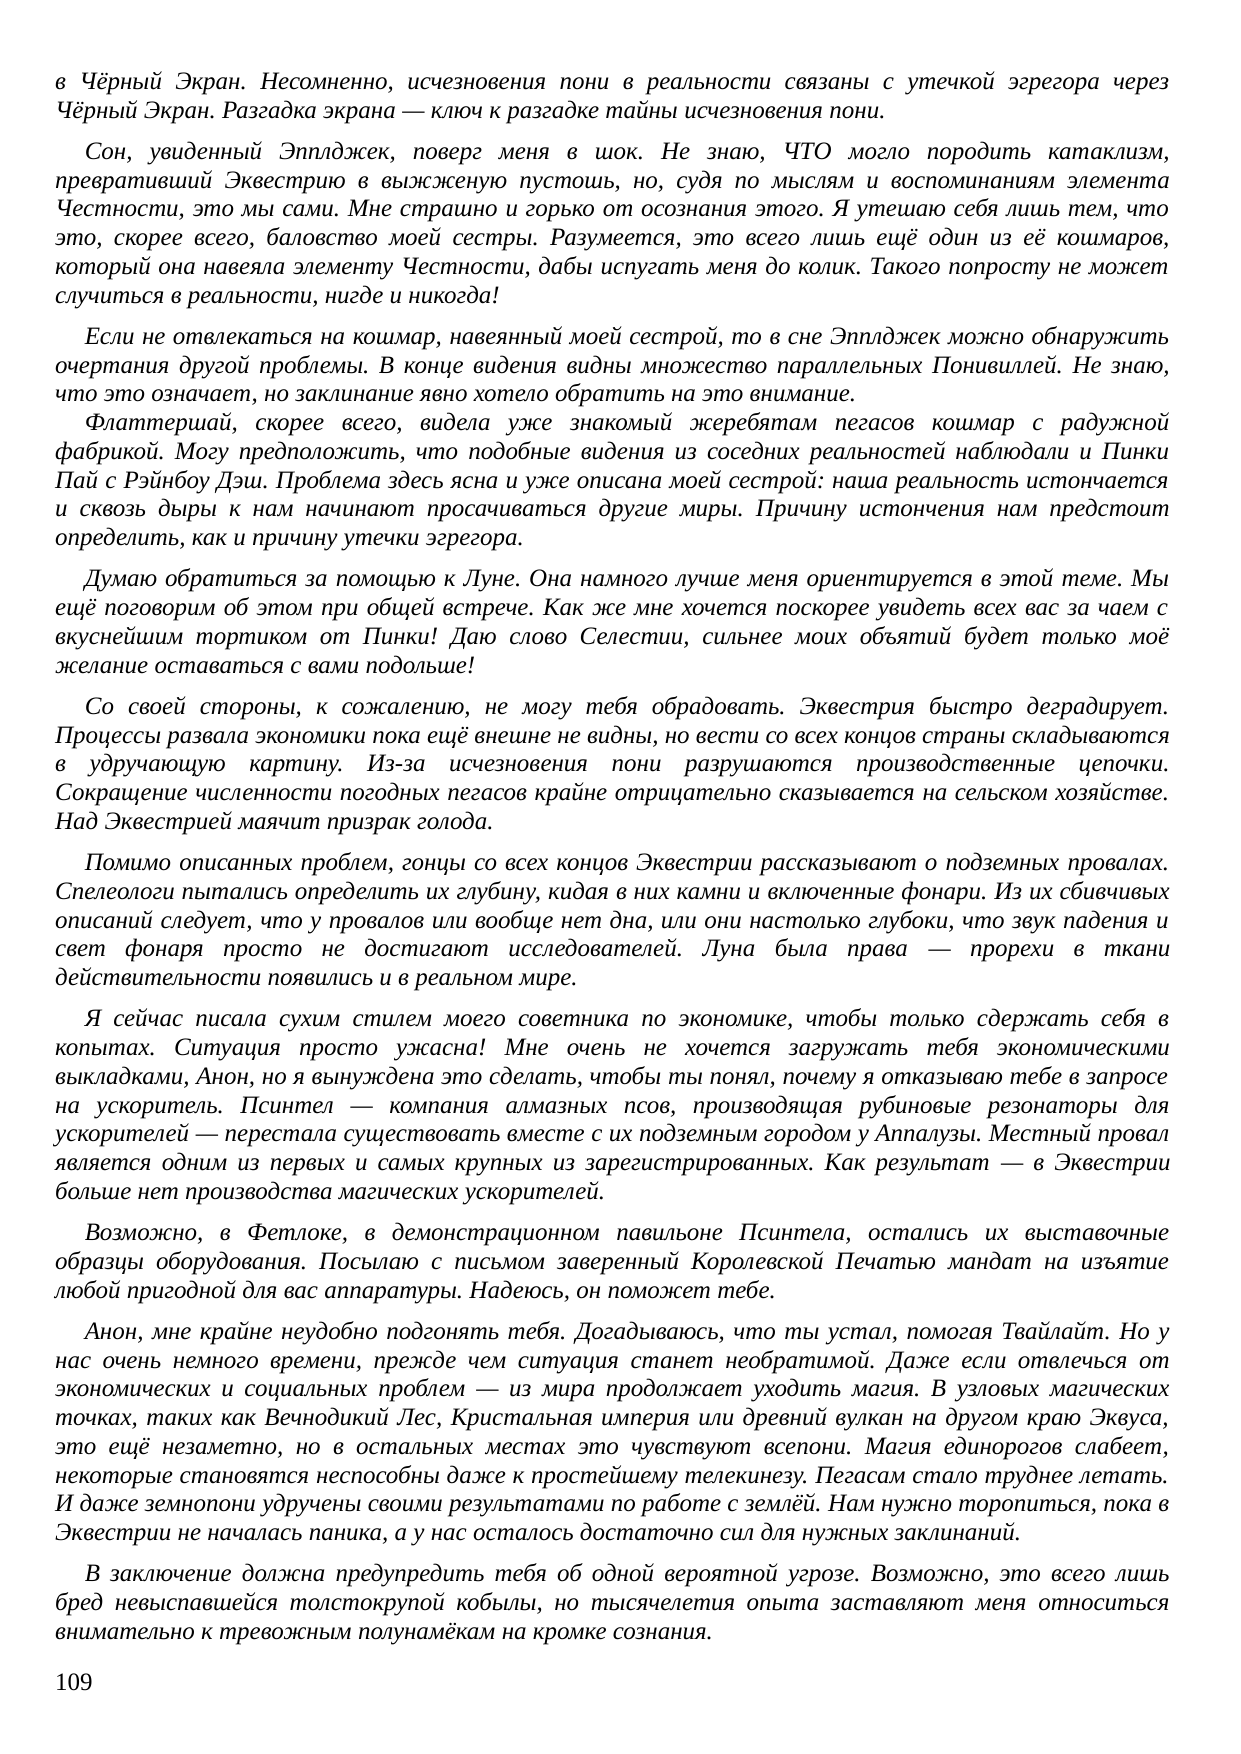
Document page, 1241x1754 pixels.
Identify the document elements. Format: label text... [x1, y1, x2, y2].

text в Чёрный Экран. Несомненно, исчезновения пони в реальности связаны с утечкой эгрегора через Чёрный Экран. Разгадка экрана — ключ к разгадке тайны исчезновения пони. [55, 66, 1173, 123]
text Помимо описанных проблем, гонцы со всех концов Эквестрии рассказывают о подземных провалах. Спелеологи пытались определить их глубину, кидая в них камни и включенные фонари. Из их сбивчивых описаний следует, что у провалов или вообще нет дна, или они настолько глубоки, что звук падения и свет фонаря просто не достигают исследователей. Луна была права — прорехи в ткани действительности появились и в реальном мире. [55, 847, 1173, 991]
text Возможно, в Фетлоке, в демонстрационном павильоне Псинтела, остались их выставочные образцы оборудования. Посылаю с письмом заверенный Королевской Печатью мандат на изъятие любой пригодной для вас аппаратуры. Надеюсь, он поможет тебе. [55, 1217, 1173, 1303]
text Если не отвлекаться на кошмар, навеянный моей сестрой, то в сне Эпплджек можно обнаружить очертания другой проблемы. В конце видения видны множество параллельных Понивиллей. Не знаю, что это означает, но заклинание явно хотело обратить на это внимание. [55, 321, 1173, 407]
text Cон, увиденный Эпплджек, поверг меня в шок. Не знаю, ЧТО могло породить катаклизм, превративший Эквестрию в выжженую пустошь, но, судя по мыслям и воспоминаниям элемента Честности, это мы сами. Мне страшно и горько от осознания этого. Я утешаю себя лишь тем, что это, скорее всего, баловство моей сестры. Разумеется, это всего лишь ещё один из её кошмаров, который она навеяла элементу Честности, дабы испугать меня до колик. Такого попросту не может случиться в реальности, нигде и никогда! [55, 136, 1173, 308]
text Со своей стороны, к сожалению, не могу тебя обрадовать. Эквестрия быстро деградирует. Процессы развала экономики пока ещё внешне не видны, но вести со всех концов страны складываются в удручающую картину. Из-за исчезновения пони разрушаются производственные цепочки. Сокращение численности погодных пегасов крайне отрицательно сказывается на сельском хозяйстве. Над Эквестрией маячит призрак голода. [55, 691, 1173, 835]
text Я сейчас писала сухим стилем моего советника по экономике, чтобы только сдержать себя в копытах. Ситуация просто ужасна! Мне очень не хочется загружать тебя экономическими выкладками, Анон, но я вынуждена это сделать, чтобы ты понял, почему я отказываю тебе в запросе на ускоритель. Псинтел — компания алмазных псов, производящая рубиновые резонаторы для ускорителей — перестала существовать вместе с их подземным городом у Аппалузы. Местный провал является одним из первых и самых крупных из зарегистрированных. Как результат — в Эквестрии больше нет производства магических ускорителей. [55, 1003, 1173, 1205]
text Флаттершай, скорее всего, видела уже знакомый жеребятам пегасов кошмар с радужной фабрикой. Могу предположить, что подобные видения из соседних реальностей наблюдали и Пинки Пай с Рэйнбоу Дэш. Проблема здесь ясна и уже описана моей сестрой: наша реальность истончается и сквозь дыры к нам начинают просачиваться другие миры. Причину истончения нам предстоит определить, как и причину утечки эгрегора. [55, 407, 1173, 551]
text Думаю обратиться за помощью к Луне. Она намного лучше меня ориентируется в этой теме. Мы ещё поговорим об этом при общей встрече. Как же мне хочется поскорее увидеть всех вас за чаем с вкуснейшим тортиком от Пинки! Даю слово Селестии, сильнее моих объятий будет только моё желание оставаться с вами подольше! [55, 563, 1173, 678]
text Анон, мне крайне неудобно подгонять тебя. Догадываюсь, что ты устал, помогая Твайлайт. Но у нас очень немного времени, прежде чем ситуация станет необратимой. Даже если отвлечься от экономических и социальных проблем — из мира продолжает уходить магия. В узловых магических точках, таких как Вечнодикий Лес, Кристальная империя или древний вулкан на другом краю Эквуса, это ещё незаметно, но в остальных местах это чувствуют всепони. Магия единорогов слабеет, некоторые становятся неспособны даже к простейшему телекинезу. Пегасам стало труднее летать. И даже земнопони удручены своими результатами по работе с землёй. Нам нужно торопиться, пока в Эквестрии не началась паника, а у нас осталось достаточно сил для нужных заклинаний. [55, 1316, 1173, 1546]
text В заключение должна предупредить тебя об одной вероятной угрозе. Возможно, это всего лишь бред невыспавшейся толстокрупой кобылы, но тысячелетия опыта заставляют меня относиться внимательно к тревожным полунамёкам на кромке сознания. [55, 1558, 1173, 1645]
